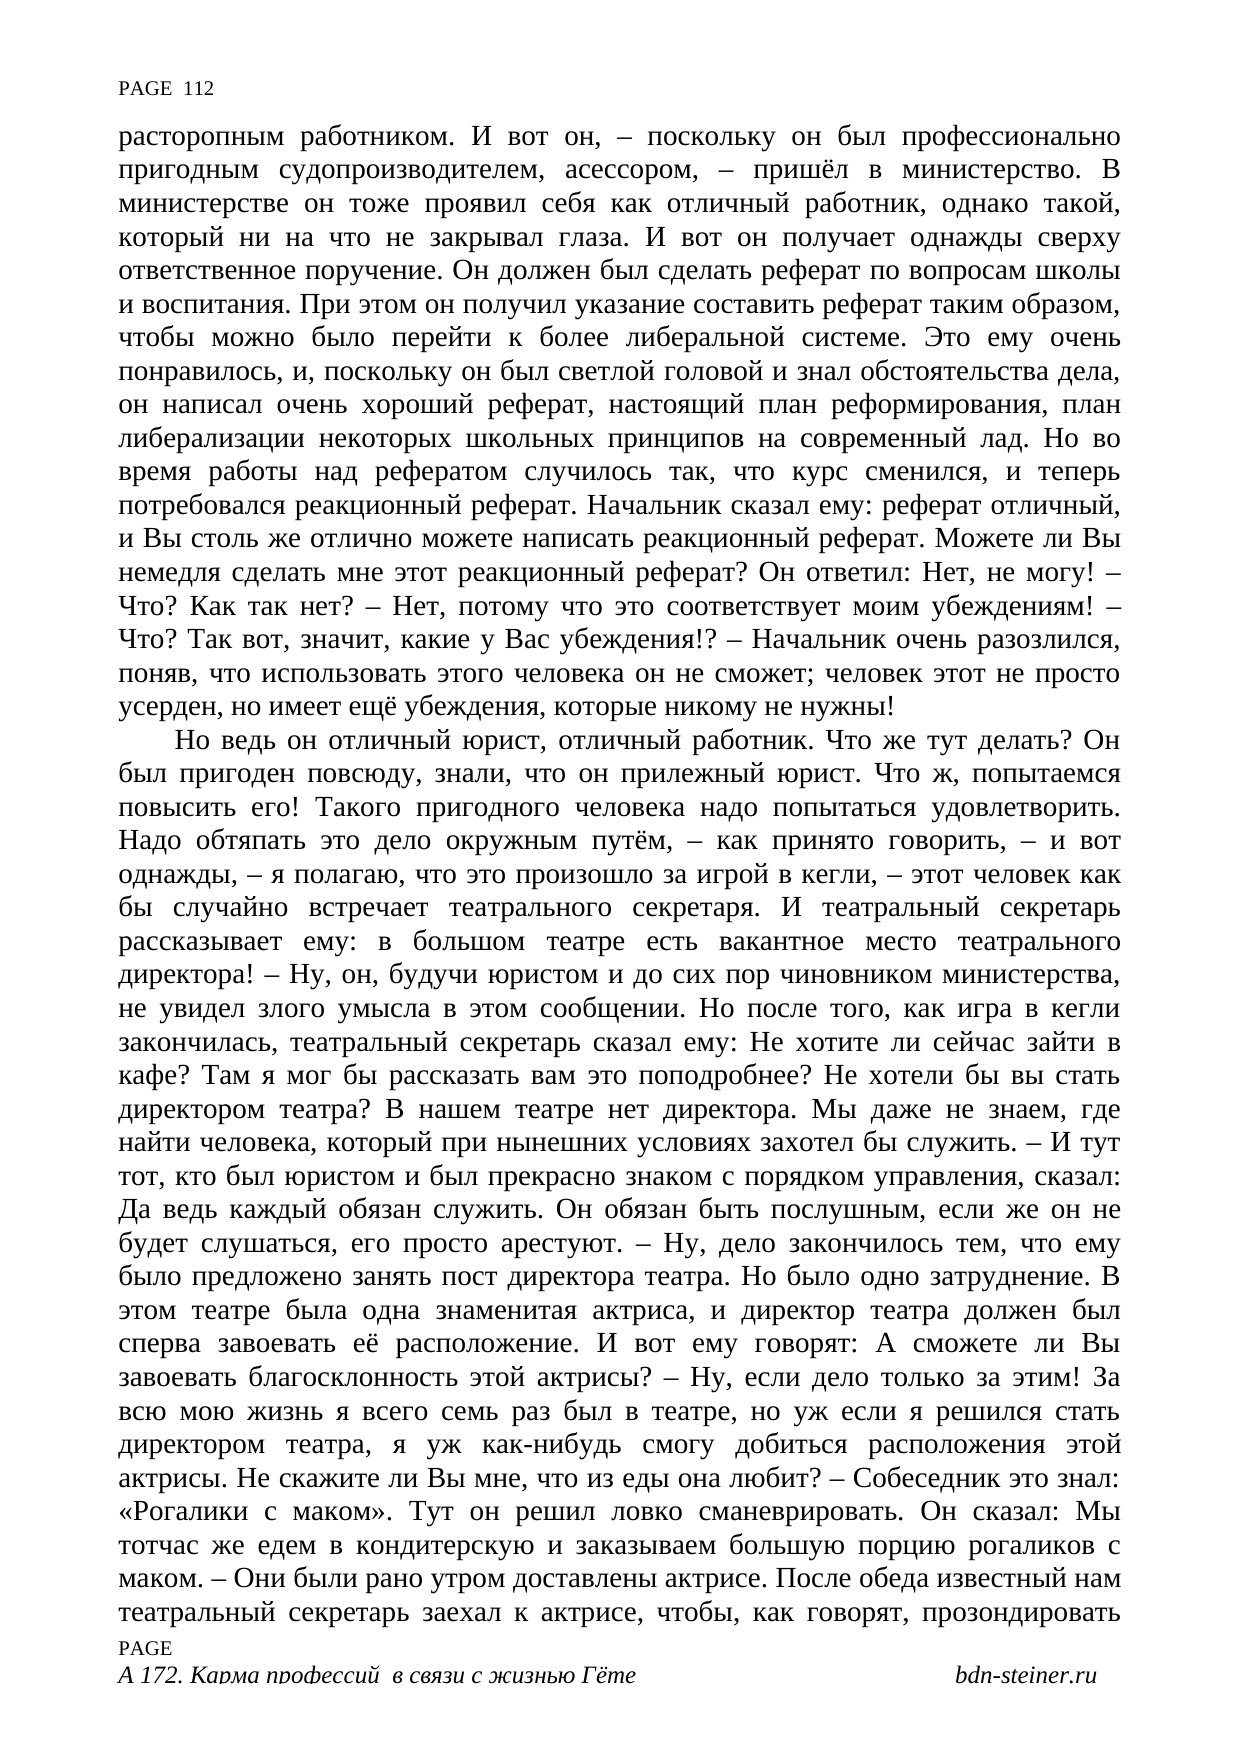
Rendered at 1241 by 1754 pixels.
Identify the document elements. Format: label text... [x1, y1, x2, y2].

text расторопным работником. И вот он, – поскольку он был профессионально пригодным судопроизводителем, асессором, – пришёл в министерство. В министерстве он тоже проявил себя как отличный работник, однако такой, который ни на что не закрывал глаза. И вот он получает однажды сверху ответственное поручение. Он должен был сделать реферат по вопросам школы и воспитания. При этом он получил указание составить реферат таким образом, чтобы можно было перейти к более либеральной системе. Это ему очень понравилось, и, поскольку он был светлой головой и знал обстоятельства дела, он написал очень хороший реферат, настоящий план реформирования, план либерализации некоторых школьных принципов на современный лад. Но во время работы над рефератом случилось так, что курс сменился, и теперь потребовался реакционный реферат. Начальник сказал ему: реферат отличный, и Вы столь же отлично можете написать реакционный реферат. Можете ли Вы немедля сделать мне этот реакционный реферат? Он ответил: Нет, не могу! – Что? Как так нет? – Нет, потому что это соответствует моим убеждениям! – Что? Так вот, значит, какие у Вас убеждения!? – Начальник очень разозлился, поняв, что использовать этого человека он не сможет; человек этот не просто усерден, но имеет ещё убеждения, которые никому не нужны! [118, 118, 1122, 722]
text Но ведь он отличный юрист, отличный работник. Что же тут делать? Он был пригоден повсюду, знали, что он прилежный юрист. Что ж, попытаемся повысить его! Такого пригодного человека надо попытаться удовлетворить. Надо обтяпать это дело окружным путём, – как принято говорить, – и вот однажды, – я полагаю, что это произошло за игрой в кегли, – этот человек как бы случайно встречает театрального секретаря. И театральный секретарь рассказывает ему: в большом театре есть вакантное место театрального директора! – Ну, он, будучи юристом и до сих пор чиновником министерства, не увидел злого умысла в этом сообщении. Но после того, как игра в кегли закончилась, театральный секретарь сказал ему: Не хотите ли сейчас зайти в кафе? Там я мог бы рассказать вам это поподробнее? Не хотели бы вы стать директором театра? В нашем театре нет директора. Мы даже не знаем, где найти человека, который при нынешних условиях захотел бы служить. – И тут тот, кто был юристом и был прекрасно знаком с порядком управления, сказал: Да ведь каждый обязан служить. Он обязан быть послушным, если же он не будет слушаться, его просто арестуют. – Ну, дело закончилось тем, что ему было предложено занять пост директора театра. Но было одно затруднение. В этом театре была одна знаменитая актриса, и директор театра должен был сперва завоевать её расположение. И вот ему говорят: А сможете ли Вы завоевать благосклонность этой актрисы? – Ну, если дело только за этим! За всю мою жизнь я всего семь раз был в театре, но уж если я решился стать директором театра, я уж как-нибудь смогу добиться расположения этой актрисы. Не скажите ли Вы мне, что из еды она любит? – Собеседник это знал: «Рогалики с маком». Тут он решил ловко сманеврировать. Он сказал: Мы тотчас же едем в кондитерскую и заказываем большую порцию рогаликов с маком. – Они были рано утром доставлены актрисе. После обеда известный нам театральный секретарь заехал к актрисе, чтобы, как говорят, прозондировать [118, 722, 1122, 1627]
